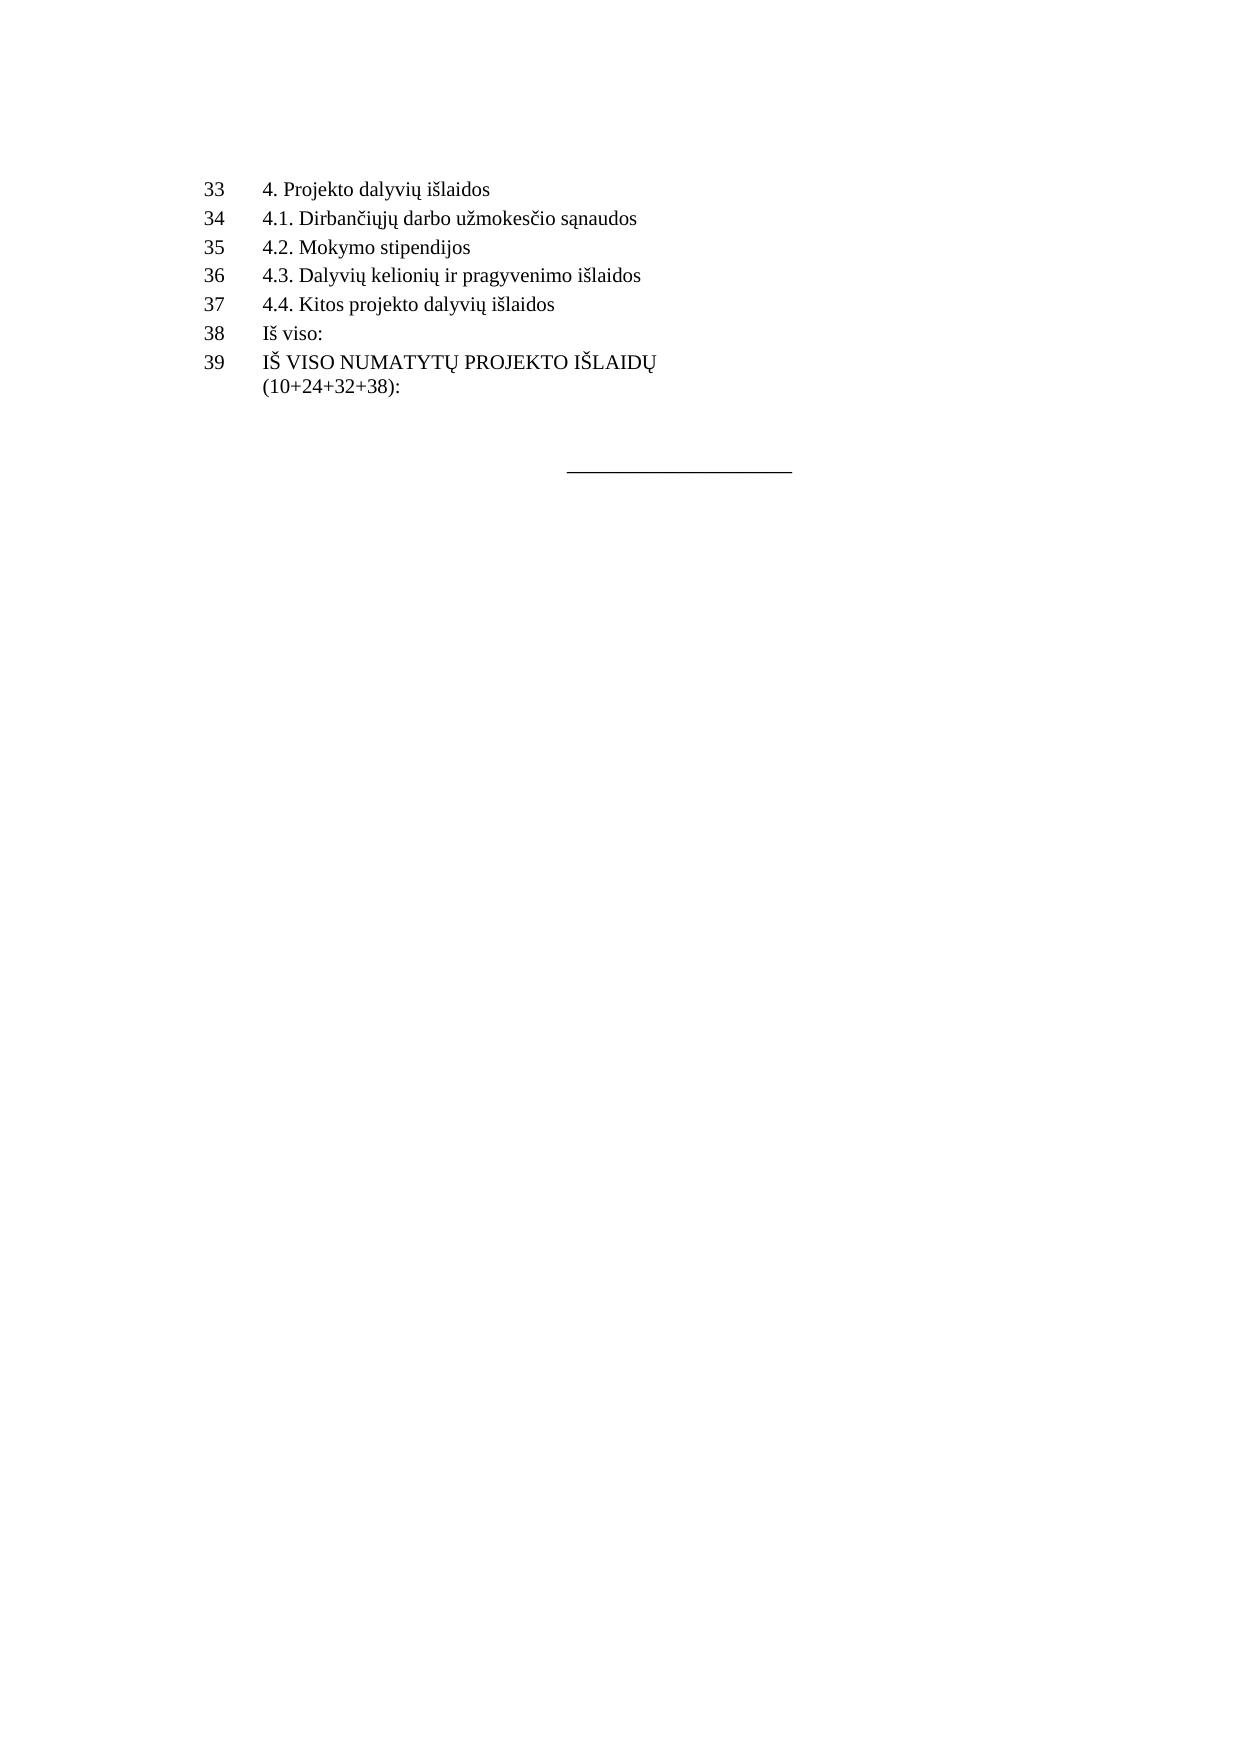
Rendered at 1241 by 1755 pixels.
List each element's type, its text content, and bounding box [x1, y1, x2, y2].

table_cell 4.3. Dalyvių kelionių ir pragyvenimo išlaidos [251, 264, 714, 292]
table_cell [796, 206, 868, 235]
table_cell 39 [177, 350, 251, 418]
table_cell [714, 321, 796, 350]
table_cell [868, 350, 1013, 418]
table_cell [1013, 206, 1181, 235]
table_cell 34 [177, 206, 251, 235]
table_cell 4.1. Dirbančiųjų darbo užmokesčio sąnaudos [251, 206, 714, 235]
text __________________ [177, 447, 1181, 476]
table_cell [1013, 177, 1181, 206]
table_cell [1013, 321, 1181, 350]
table_cell 36 [177, 264, 251, 292]
table_cell [868, 264, 1013, 292]
table_cell [1013, 292, 1181, 321]
table_cell 38 [177, 321, 251, 350]
table_cell [714, 292, 796, 321]
table_cell [796, 350, 868, 418]
table_cell 4.4. Kitos projekto dalyvių išlaidos [251, 292, 714, 321]
table_cell [796, 235, 868, 263]
table_cell [714, 350, 796, 418]
table_cell [714, 264, 796, 292]
table_cell [714, 177, 796, 206]
table_cell 33 [177, 177, 251, 206]
table_cell 35 [177, 235, 251, 263]
table_cell 4. Projekto dalyvių išlaidos [251, 177, 714, 206]
table_cell [1013, 264, 1181, 292]
table_cell 37 [177, 292, 251, 321]
table_cell [796, 177, 868, 206]
table_cell [714, 235, 796, 263]
table_cell [1013, 350, 1181, 418]
table_cell [868, 235, 1013, 263]
table_cell [868, 206, 1013, 235]
table_cell Iš viso: [251, 321, 714, 350]
table_cell [796, 292, 868, 321]
table_cell [714, 206, 796, 235]
table_cell [796, 264, 868, 292]
table_cell [868, 321, 1013, 350]
table_cell IŠ VISO NUMATYTŲ PROJEKTO IŠLAIDŲ (10+24+32+38): [251, 350, 714, 418]
table_cell [868, 177, 1013, 206]
table_cell [1013, 235, 1181, 263]
table_cell [796, 321, 868, 350]
table_cell 4.2. Mokymo stipendijos [251, 235, 714, 263]
table_cell [868, 292, 1013, 321]
